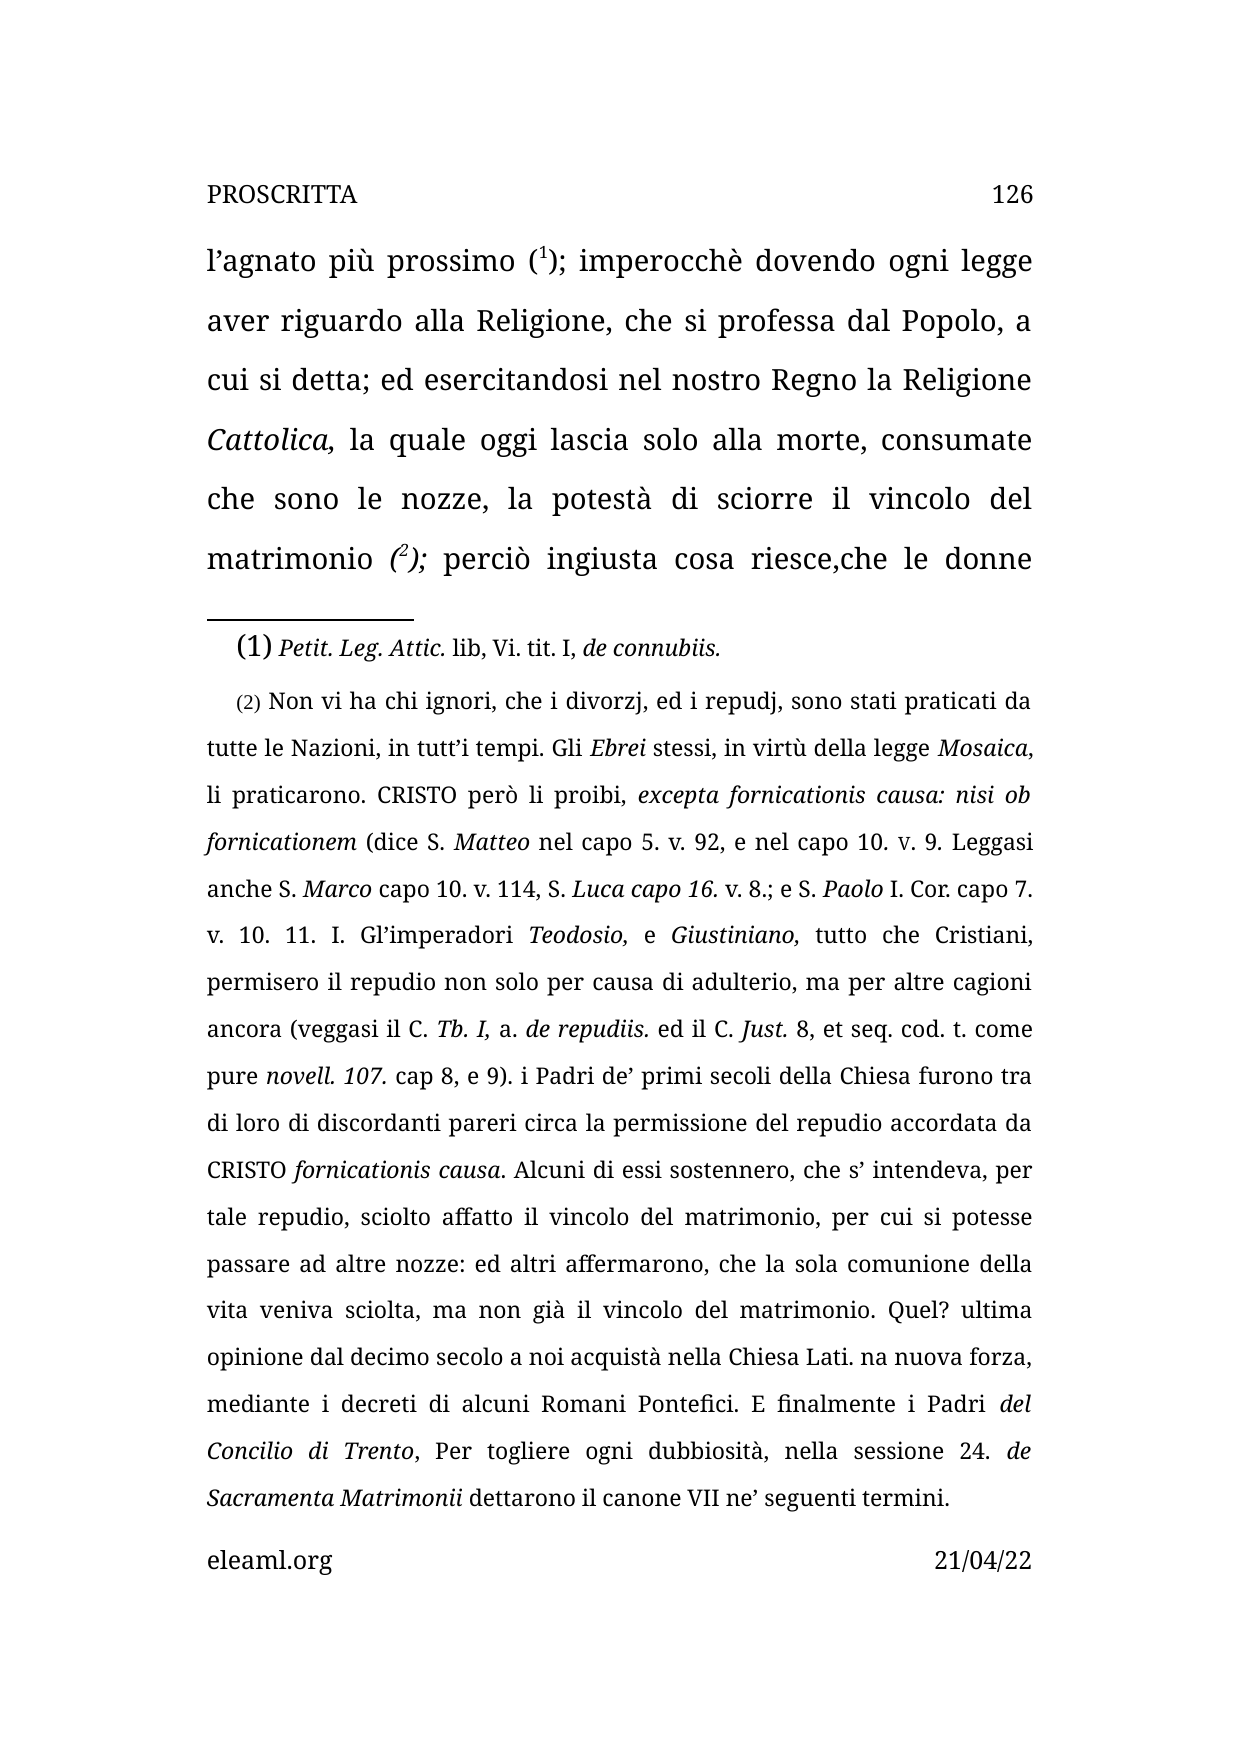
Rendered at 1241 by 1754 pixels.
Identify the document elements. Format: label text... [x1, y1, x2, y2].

text Non vi ha chi ignori, che i divorzj, ed i repudj, sono stati praticati da tutte le Nazioni, in tutt’i tempi. Gli Ebrei stessi, in virtù della legge Mosaica, li praticarono. CRISTO però li proibi, excepta fornicationis causa: nisi ob fornicationem (dice S. Matteo nel capo 5. v. 92, e nel capo 10. v. 9. Leggasi anche S. Marco capo 10. v. 114, S. Luca capo 16. v. 8.; e S. Paolo I. Cor. capo 7. v. 10. 11. I. Gl’imperadori Teodosio, e Giustiniano, tutto che Cristiani, permisero il repudio non solo per causa di adulterio, ma per altre cagioni ancora (veggasi il C. Tb. I, a. de repudiis. ed il C. Just. 8, et seq. cod. t. come pure novell. 107. cap 8, e 9). i Padri de’ primi secoli della Chiesa furono tra di loro di discordanti pareri circa la permissione del repudio accordata da CRISTO fornicationis causa. Alcuni di essi sostennero, che s’ intendeva, per tale repudio, sciolto affatto il vincolo del matrimonio, per cui si potesse passare ad altre nozze: ed altri affermarono, che la sola comunione della vita veniva sciolta, ma non già il vincolo del matrimonio. Quel? ultima opinione dal decimo secolo a noi acquistà nella Chiesa Lati. na nuova forza, mediante i decreti di alcuni Romani Pontefici. E finalmente i Padri del Concilio di Trento, Per togliere ogni dubbiosità, nella sessione 24. de Sacramenta Matrimonii dettarono il canone VII ne’ seguenti termini. [207, 685, 1033, 1513]
text Petit. Leg. Attic. lib, Vi. tit. I, de connubiis. [207, 626, 1033, 665]
text l’agnato più prossimo (); imperocchè dovendo ogni legge aver riguardo alla Religione, che si professa dal Popolo, a cui si detta; ed esercitandosi nel nostro Regno la Religione Cattolica, la quale oggi lascia solo alla morte, consumate che sono le nozze, la potestà di sciorre il vincolo del matrimonio (); perciò ingiusta cosa riesce,che le donne [207, 241, 1033, 578]
